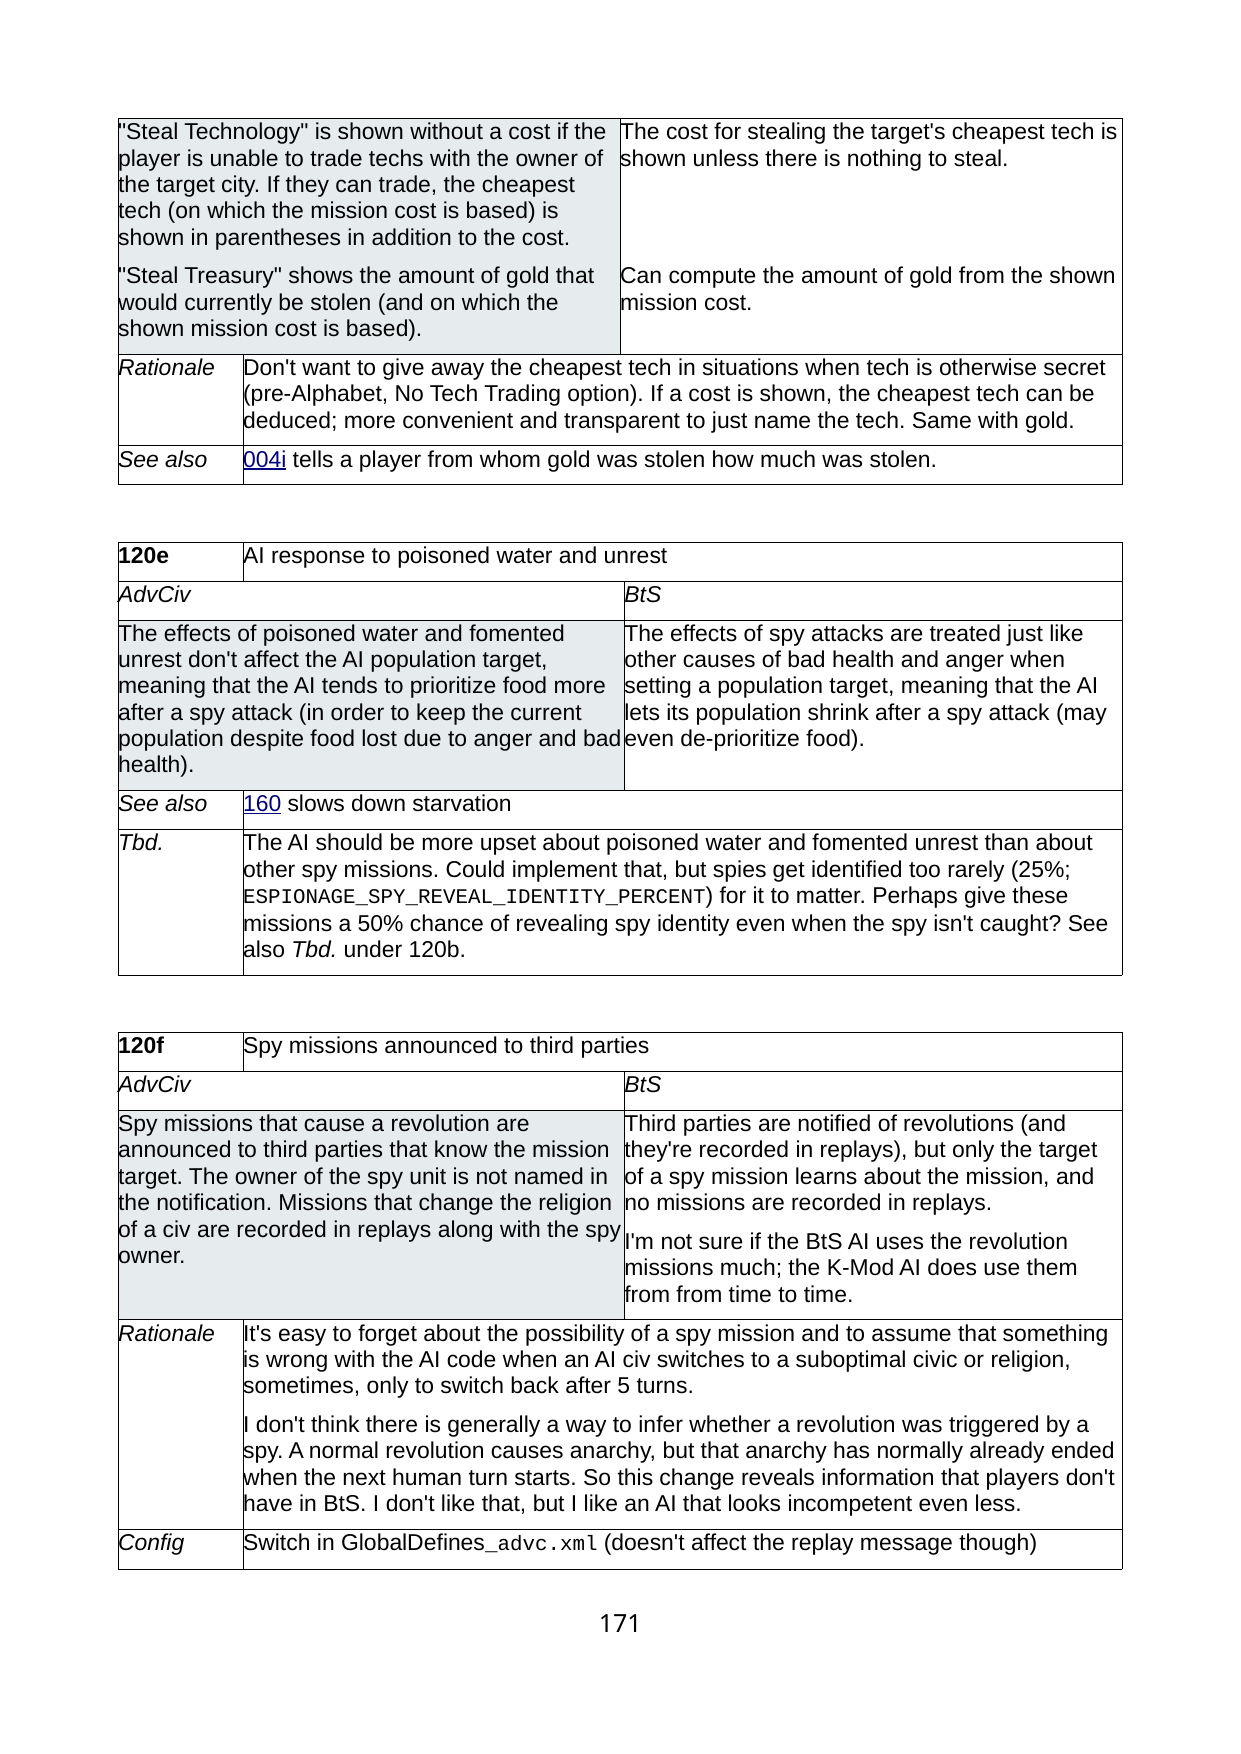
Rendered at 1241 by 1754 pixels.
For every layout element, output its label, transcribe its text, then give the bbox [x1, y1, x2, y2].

table_cell Third parties are notified of revolutions (and they're recorded in replays), but only the target of a spy mission learns about the mission, and no missions are recorded in replays. I'm not sure if the BtS AI uses the revolution missions much; the K-Mod AI does use them from from time to time. [625, 1111, 1122, 1319]
table_cell The effects of poisoned water and fomented unrest don't affect the AI population target, meaning that the AI tends to prioritize food more after a spy attack (in order to keep the current population despite food lost due to anger and bad health). [119, 621, 624, 790]
table_cell Config [119, 1530, 243, 1569]
table_cell BtS [625, 582, 1122, 619]
table_cell AdvCiv [119, 582, 624, 619]
table_cell 160 slows down starvation [244, 791, 1122, 829]
table_cell The cost for stealing the target's cheapest tech is shown unless there is nothing to steal. Can compute the amount of gold from the shown mission cost. [621, 119, 1122, 354]
table_cell "Steal Technology" is shown without a cost if the player is unable to trade techs with the owner of the target city. If they can trade, the cheapest tech (on which the mission cost is based) is shown in parentheses in addition to the cost. "Steal Treasury" shows the amount of gold that would currently be stolen (and on which the shown mission cost is based). [119, 119, 620, 354]
table_cell The effects of spy attacks are treated just like other causes of bad health and anger when setting a population target, meaning that the AI lets its population shrink after a spy attack (may even de-prioritize food). [625, 621, 1122, 790]
table_cell Rationale [119, 355, 243, 445]
table_cell AdvCiv [119, 1072, 624, 1110]
table_header 120e [119, 543, 243, 581]
table_cell See also [119, 791, 243, 829]
table_cell The AI should be more upset about poisoned water and fomented unrest than about other spy missions. Could implement that, but spies get identified too rarely (25%; ESPIONAGE_SPY_REVEAL_IDENTITY_PERCENT) for it to matter. Perhaps give these missions a 50% chance of revealing spy identity even when the spy isn't caught? See also Tbd. under 120b. [244, 830, 1122, 975]
table_cell See also [119, 446, 243, 484]
table_header Spy missions announced to third parties [244, 1033, 1122, 1071]
table_cell Spy missions that cause a revolution are announced to third parties that know the mission target. The owner of the spy unit is not named in the notification. Missions that change the religion of a civ are recorded in replays along with the spy owner. [119, 1111, 624, 1319]
table_cell Rationale [119, 1320, 243, 1529]
table_cell Tbd. [119, 830, 243, 975]
table_header 120f [119, 1033, 243, 1071]
table_cell It's easy to forget about the possibility of a spy mission and to assume that something is wrong with the AI code when an AI civ switches to a suboptimal civic or religion, sometimes, only to switch back after 5 turns. I don't think there is generally a way to infer whether a revolution was triggered by a spy. A normal revolution causes anarchy, but that anarchy has normally already ended when the next human turn starts. So this change reveals information that players don't have in BtS. I don't like that, but I like an AI that looks incompetent even less. [244, 1320, 1122, 1529]
table_cell BtS [625, 1072, 1122, 1110]
table_cell Don't want to give away the cheapest tech in situations when tech is otherwise secret (pre-Alphabet, No Tech Trading option). If a cost is shown, the cheapest tech can be deduced; more convenient and transparent to just name the tech. Same with gold. [244, 355, 1122, 445]
table_header AI response to poisoned water and unrest [244, 543, 1122, 581]
table_cell 004i tells a player from whom gold was stolen how much was stolen. [244, 446, 1122, 484]
table_cell Switch in GlobalDefines_advc.xml (doesn't affect the replay message though) [244, 1530, 1122, 1569]
